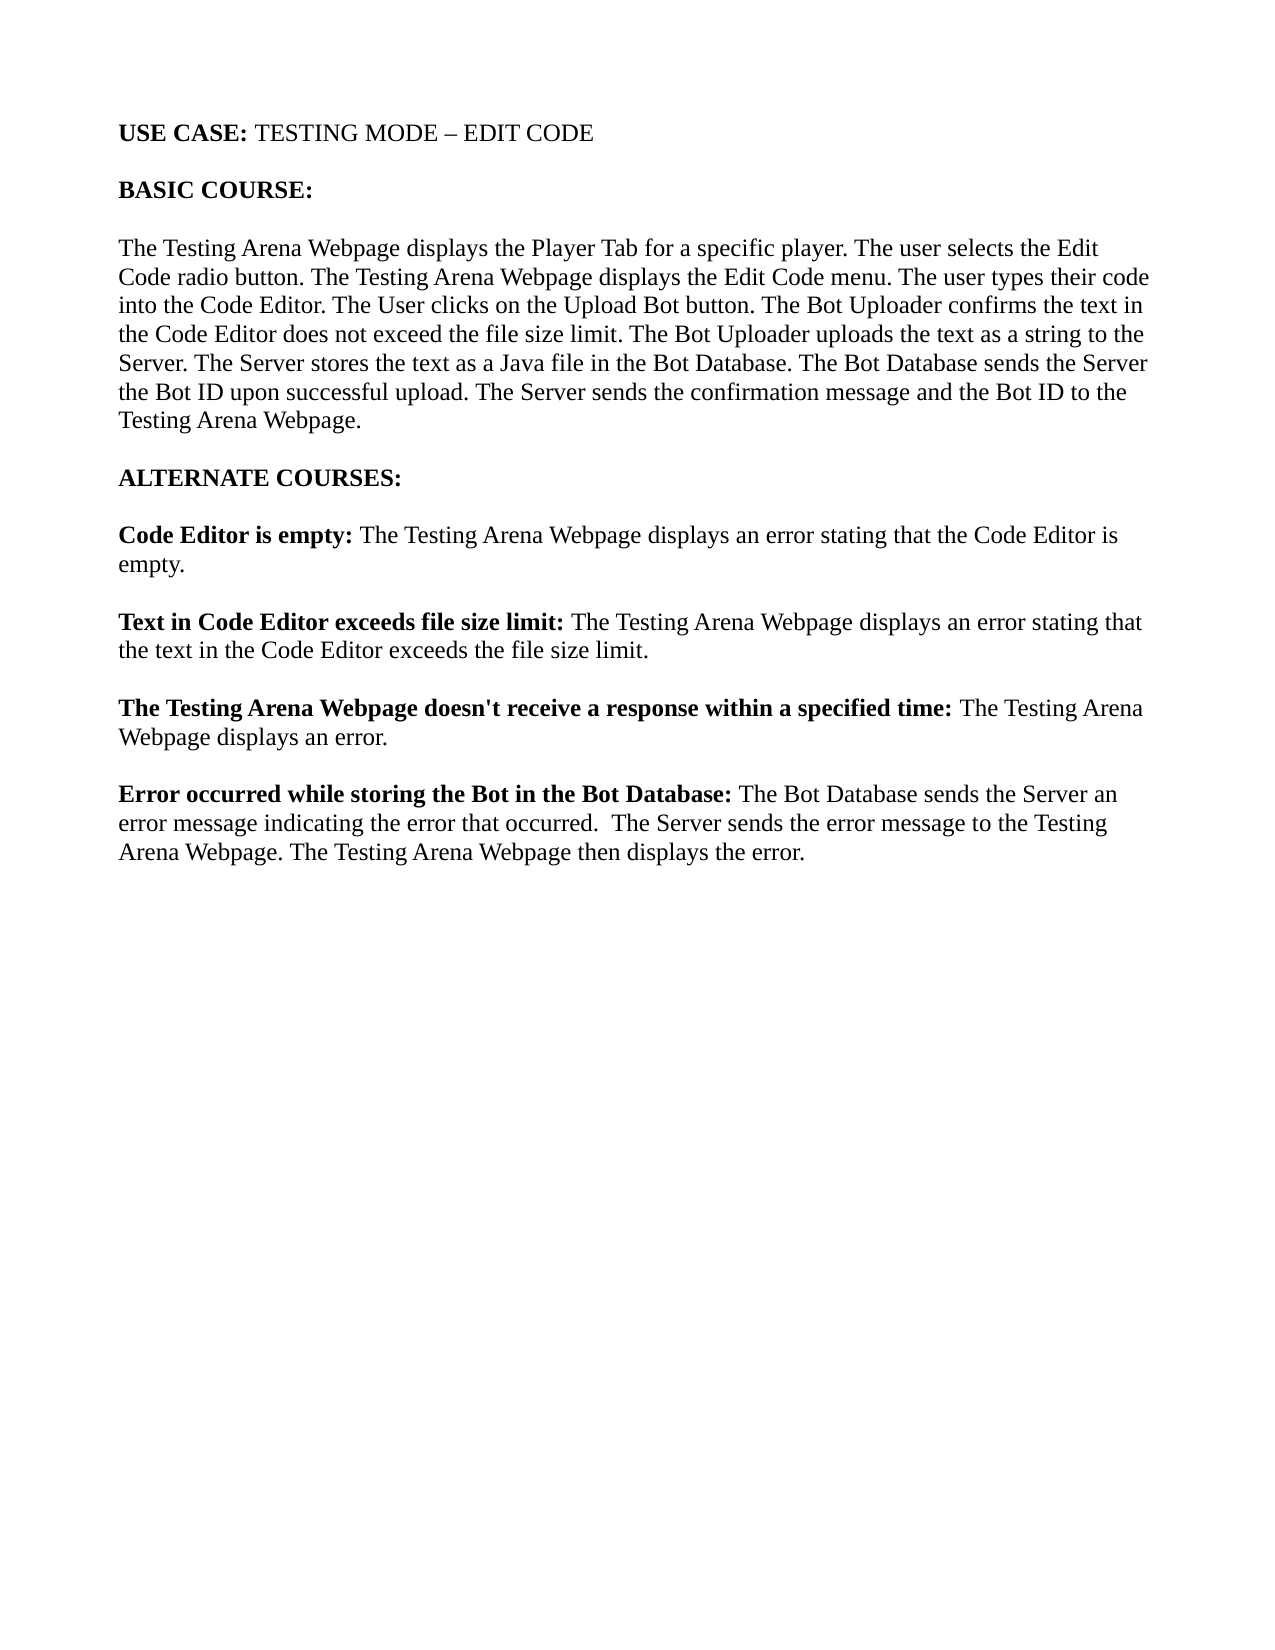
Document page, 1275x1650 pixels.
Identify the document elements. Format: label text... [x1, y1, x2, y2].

text BASIC COURSE: [118, 176, 1157, 204]
text The Testing Arena Webpage doesn't receive a response within a specified time: The Testing Arena Webpage displays an error. [118, 693, 1157, 751]
text Code Editor is empty: The Testing Arena Webpage displays an error stating that the Code Editor is empty. [118, 521, 1157, 578]
text Text in Code Editor exceeds file size limit: The Testing Arena Webpage displays an error stating that the text in the Code Editor exceeds the file size limit. [118, 607, 1157, 664]
text Error occurred while storing the Bot in the Bot Database: The Bot Database sends the Server an error message indicating the error that occurred. The Server sends the error message to the Testing Arena Webpage. The Testing Arena Webpage then displays the error. [118, 779, 1157, 866]
text The Testing Arena Webpage displays the Player Tab for a specific player. The user selects the Edit Code radio button. The Testing Arena Webpage displays the Edit Code menu. The user types their code into the Code Editor. The User clicks on the Upload Bot button. The Bot Uploader confirms the text in the Code Editor does not exceed the file size limit. The Bot Uploader uploads the text as a string to the Server. The Server stores the text as a Java file in the Bot Database. The Bot Database sends the Server the Bot ID upon successful upload. The Server sends the confirmation message and the Bot ID to the Testing Arena Webpage. [118, 233, 1157, 434]
text USE CASE: TESTING MODE – EDIT CODE [118, 118, 1157, 147]
text ALTERNATE COURSES: [118, 463, 1157, 492]
